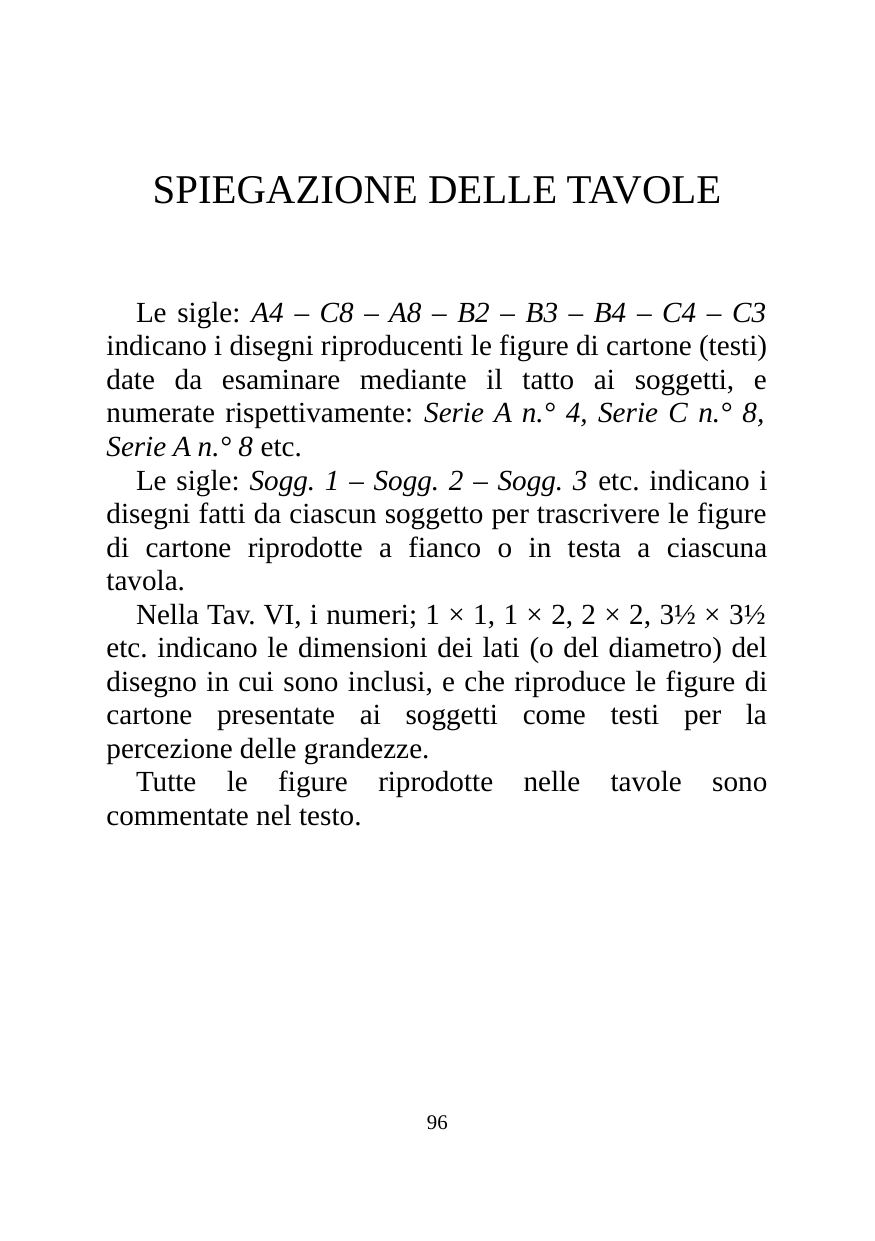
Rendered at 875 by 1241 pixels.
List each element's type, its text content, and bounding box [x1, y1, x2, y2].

subtitle SPIEGAZIONE DELLE TAVOLE [106, 165, 768, 212]
text Tutte le figure riprodotte nelle tavole sono commentate nel testo. [106, 764, 768, 832]
text Le sigle: Sogg. 1 – Sogg. 2 – Sogg. 3 etc. indicano i disegni fatti da ciascun soggetto per trascrivere le figure di cartone riprodotte a fianco o in testa a ciascuna tavola. [106, 463, 768, 597]
text Nella Tav. VI, i numeri; 1 × 1, 1 × 2, 2 × 2, 3½ × 3½ etc. indicano le dimensioni dei lati (o del diametro) del disegno in cui sono inclusi, e che riproduce le figure di cartone presentate ai soggetti come testi per la percezione delle grandezze. [106, 597, 768, 764]
text Le sigle: A4 – C8 – A8 – B2 – B3 – B4 – C4 – C3 indicano i disegni riproducenti le figure di cartone (testi) date da esaminare mediante il tatto ai soggetti, e numerate rispettivamente: Serie A n.° 4, Serie C n.° 8, Serie A n.° 8 etc. [106, 295, 768, 463]
